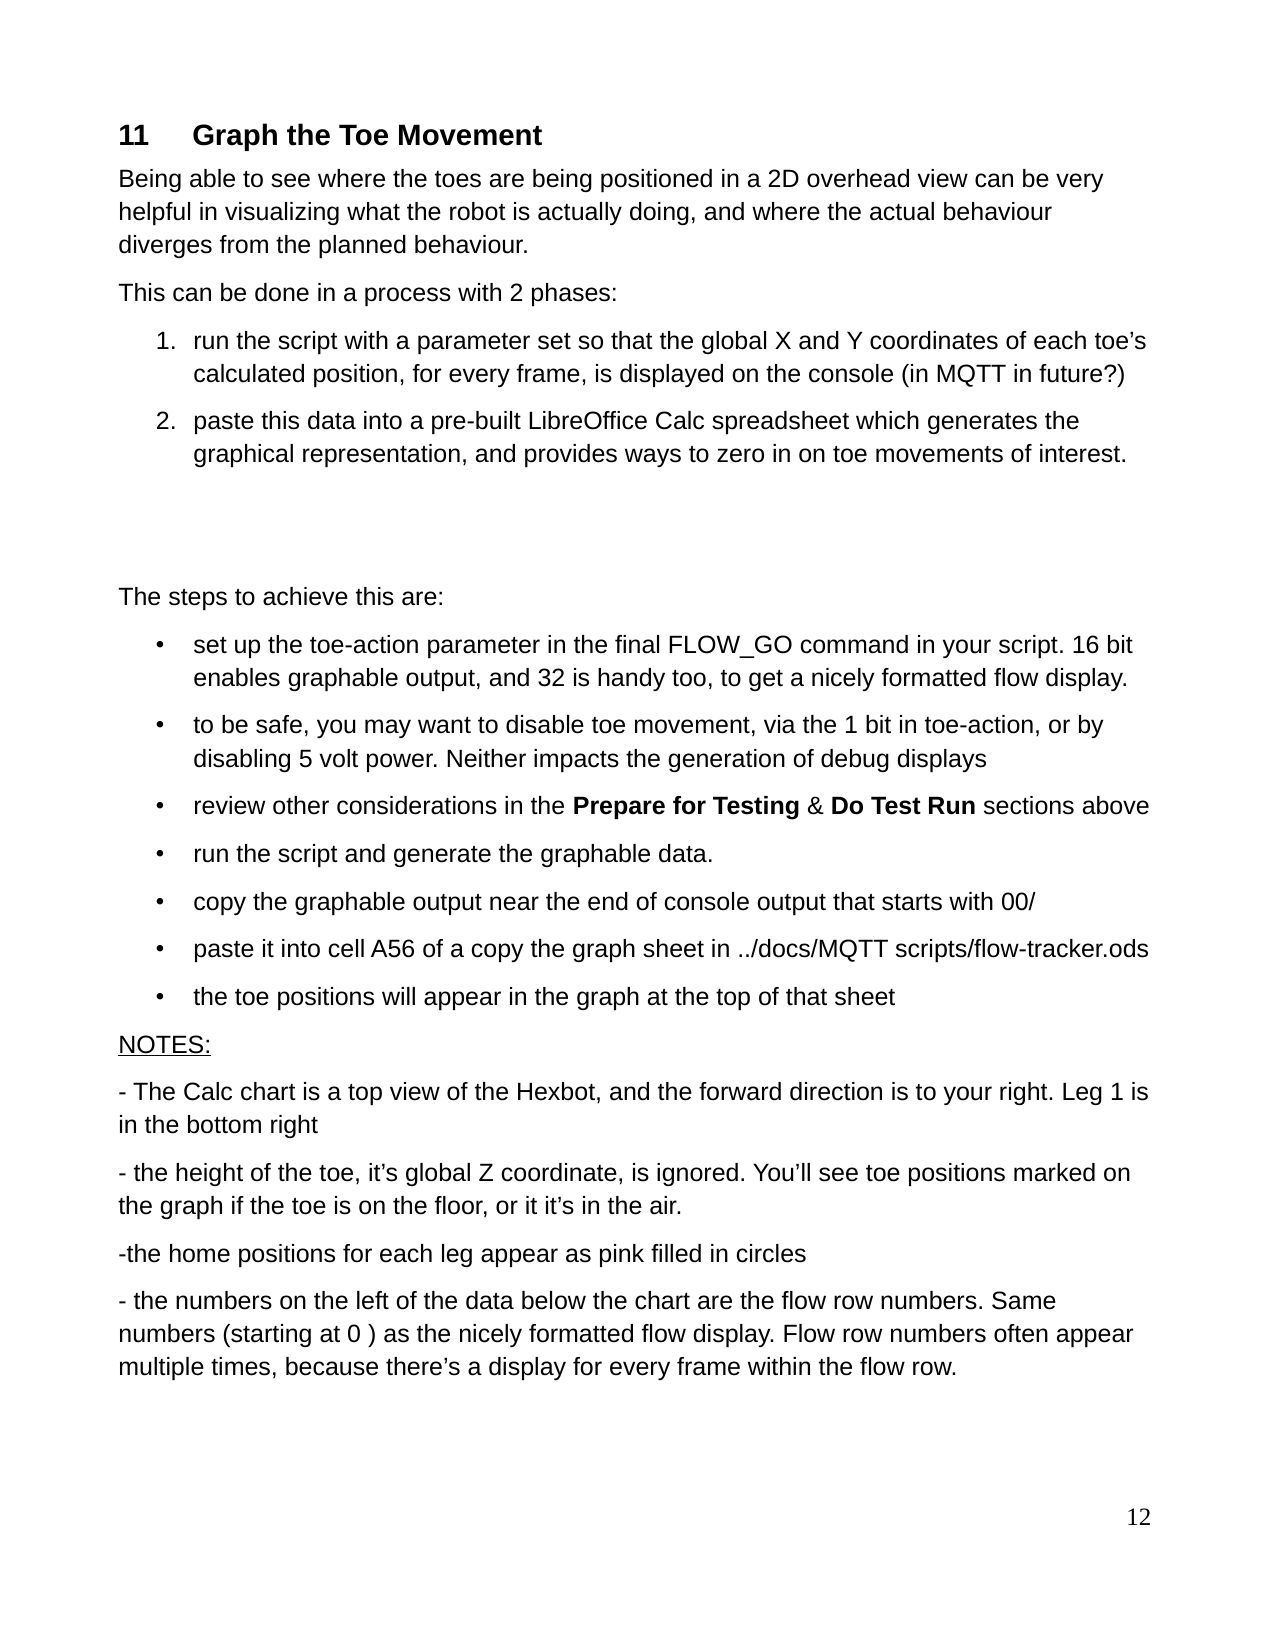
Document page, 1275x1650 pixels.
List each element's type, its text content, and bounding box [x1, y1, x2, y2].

subtitle Graph the Toe Movement [118, 118, 1151, 152]
list paste this data into a pre-built LibreOffice Calc spreadsheet which generates the graphical representation, and provides ways to zero in on toe movements of interest. [156, 406, 1151, 468]
text The steps to achieve this are: [118, 582, 1151, 611]
text Being able to see where the toes are being positioned in a 2D overhead view can be very helpful in visualizing what the robot is actually doing, and where the actual behaviour diverges from the planned behaviour. [118, 164, 1151, 259]
text This can be done in a process with 2 phases: [118, 278, 1151, 307]
list copy the graphable output near the end of console output that starts with 00/ [156, 887, 1151, 915]
text - The Calc chart is a top view of the Hexbot, and the forward direction is to your right. Leg 1 is in the bottom right [118, 1077, 1151, 1139]
list to be safe, you may want to disable toe movement, via the 1 bit in toe-action, or by disabling 5 volt power. Neither impacts the generation of debug displays [156, 710, 1151, 772]
text -the home positions for each leg appear as pink filled in circles [118, 1238, 1151, 1267]
text - the height of the toe, it’s global Z coordinate, is ignored. You’ll see toe positions marked on the graph if the toe is on the floor, or it it’s in the air. [118, 1158, 1151, 1220]
text - the numbers on the left of the data below the chart are the flow row numbers. Same numbers (starting at 0 ) as the nicely formatted flow display. Flow row numbers often appear multiple times, because there’s a display for every frame within the flow row. [118, 1286, 1151, 1381]
list set up the toe-action parameter in the final FLOW_GO command in your script. 16 bit enables graphable output, and 32 is handy too, to get a nicely formatted flow display. [156, 630, 1151, 692]
list the toe positions will appear in the graph at the top of that sheet [156, 982, 1151, 1011]
list review other considerations in the Prepare for Testing & Do Test Run sections above [156, 791, 1151, 820]
list paste it into cell A56 of a copy the graph sheet in ../docs/MQTT scripts/flow-tracker.ods [156, 934, 1151, 963]
list run the script and generate the graphable data. [156, 839, 1151, 868]
list run the script with a parameter set so that the global X and Y coordinates of each toe’s calculated position, for every frame, is displayed on the console (in MQTT in future?) [156, 326, 1151, 387]
text NOTES: [118, 1030, 1151, 1058]
